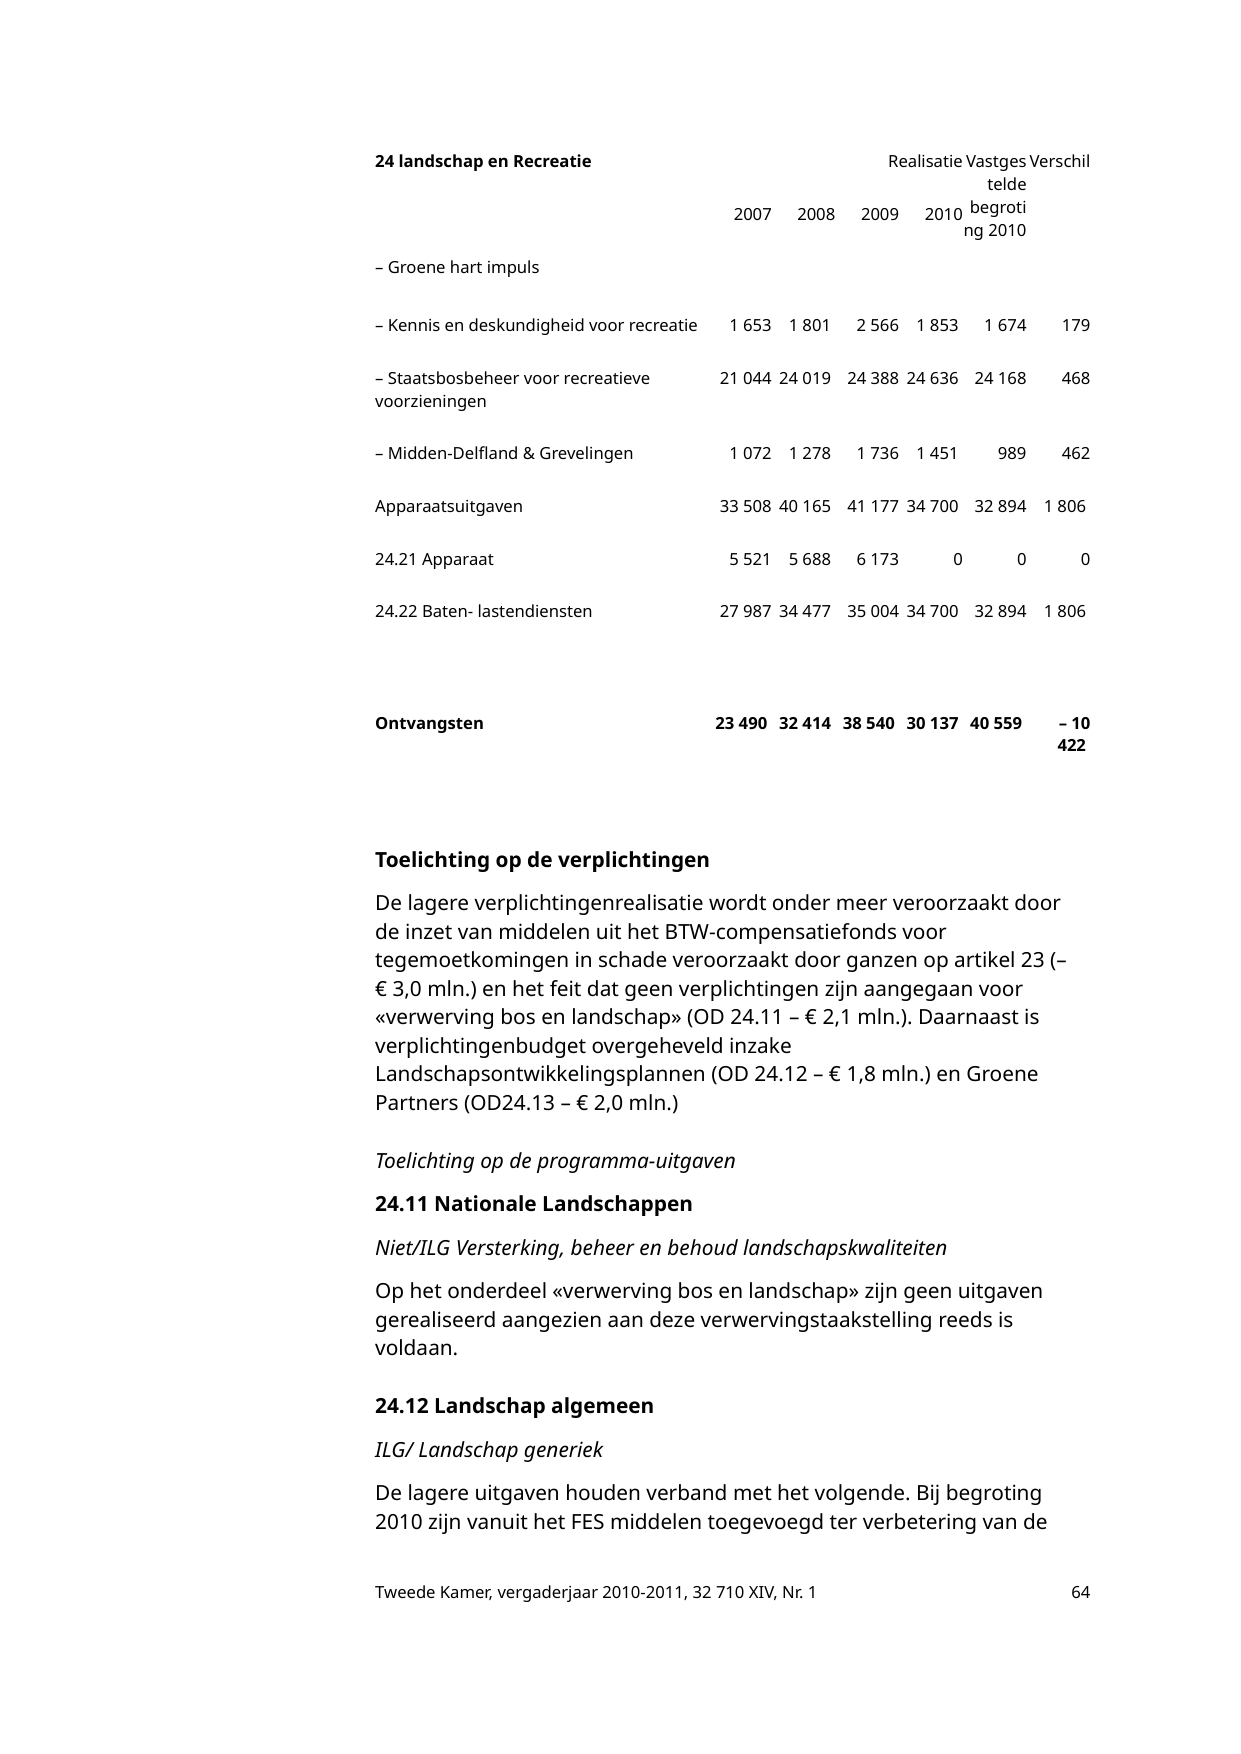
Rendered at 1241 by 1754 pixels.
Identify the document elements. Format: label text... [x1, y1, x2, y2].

table_cell 1 853 [899, 314, 963, 367]
table_cell 24.21 Apparaat [375, 548, 708, 600]
table_cell 1 801 [771, 314, 835, 367]
table_cell 24 636 [899, 367, 963, 442]
table_cell 1 806 [1026, 495, 1090, 547]
table_cell [708, 255, 771, 314]
table_cell – Midden-Delfland & Grevelingen [375, 442, 708, 495]
table_cell 23 490 [708, 711, 771, 787]
table_cell [899, 255, 963, 314]
table_cell 38 540 [835, 711, 899, 787]
table_cell 468 [1026, 367, 1090, 442]
table_cell 2007 [708, 203, 771, 255]
table_cell 1 653 [708, 314, 771, 367]
table_cell [771, 653, 835, 711]
text 24.12 Landschap algemeen [375, 1392, 1090, 1420]
table_cell [708, 653, 771, 711]
table_cell [835, 255, 899, 314]
table_cell 24 388 [835, 367, 899, 442]
table_cell [1026, 255, 1090, 314]
table_cell 1 451 [899, 442, 963, 495]
table_cell [375, 653, 708, 711]
table_cell 21 044 [708, 367, 771, 442]
text De lagere uitgaven houden verband met het volgende. Bij begroting 2010 zijn vanuit het FES middelen toegevoegd ter verbetering van de [375, 1478, 1090, 1535]
table_cell – 10 422 [1026, 711, 1090, 787]
table_cell 34 700 [899, 600, 963, 653]
table_cell 5 521 [708, 548, 771, 600]
table_cell 0 [899, 548, 963, 600]
table_cell 27 987 [708, 600, 771, 653]
table_cell 32 414 [771, 711, 835, 787]
table_cell 24.22 Baten- lastendiensten [375, 600, 708, 653]
text Toelichting op de programma-uitgaven [375, 1146, 1090, 1174]
table_cell Apparaatsuitgaven [375, 495, 708, 547]
table_cell [963, 653, 1026, 711]
table_cell – Groene hart impuls [375, 255, 708, 314]
table_cell [771, 255, 835, 314]
table_cell Ontvangsten [375, 711, 708, 787]
table_cell [963, 255, 1026, 314]
text ILG/ Landschap generiek [375, 1435, 1090, 1463]
table_cell 41 177 [835, 495, 899, 547]
text Toelichting op de verplichtingen [375, 845, 1090, 873]
table_cell 33 508 [708, 495, 771, 547]
table_cell [1026, 653, 1090, 711]
table_cell 40 559 [963, 711, 1026, 787]
table_cell 35 004 [835, 600, 899, 653]
table_cell 2009 [835, 203, 899, 255]
table_header 24 landschap en Recreatie [375, 150, 708, 255]
table_cell 1 736 [835, 442, 899, 495]
table_cell 34 700 [899, 495, 963, 547]
table_cell [899, 653, 963, 711]
table_cell 34 477 [771, 600, 835, 653]
table_cell 6 173 [835, 548, 899, 600]
table_cell 2 566 [835, 314, 899, 367]
table_cell 5 688 [771, 548, 835, 600]
table_cell 30 137 [899, 711, 963, 787]
table_cell 989 [963, 442, 1026, 495]
table_cell 1 674 [963, 314, 1026, 367]
table_cell 1 278 [771, 442, 835, 495]
table_cell – Staatsbosbeheer voor recreatieve voorzieningen [375, 367, 708, 442]
table_cell 462 [1026, 442, 1090, 495]
table_cell 32 894 [963, 495, 1026, 547]
table_cell 32 894 [963, 600, 1026, 653]
table_cell 40 165 [771, 495, 835, 547]
table_header Realisatie [708, 150, 963, 203]
table_cell 0 [963, 548, 1026, 600]
text Op het onderdeel «verwerving bos en landschap» zijn geen uitgaven gerealiseerd aangezien aan deze verwervingstaakstelling reeds is voldaan. [375, 1276, 1090, 1362]
table_cell [835, 653, 899, 711]
table_cell 2008 [771, 203, 835, 255]
table_cell 24 019 [771, 367, 835, 442]
table_cell 179 [1026, 314, 1090, 367]
table_header Vastgestelde begroting 2010 [963, 150, 1026, 255]
table_cell 1 072 [708, 442, 771, 495]
table_cell 2010 [899, 203, 963, 255]
table_cell 24 168 [963, 367, 1026, 442]
table_cell 1 806 [1026, 600, 1090, 653]
text 24.11 Nationale Landschappen [375, 1189, 1090, 1218]
table_cell – Kennis en deskundigheid voor recreatie [375, 314, 708, 367]
text Niet/ILG Versterking, beheer en behoud landschapskwaliteiten [375, 1233, 1090, 1261]
table_cell 0 [1026, 548, 1090, 600]
table_header Verschil [1026, 150, 1090, 255]
text De lagere verplichtingenrealisatie wordt onder meer veroorzaakt door de inzet van middelen uit het BTW-compensatiefonds voor tegemoetkomingen in schade veroorzaakt door ganzen op artikel 23 (– € 3,0 mln.) en het feit dat geen verplichtingen zijn aangegaan voor «verwerving bos en landschap» (OD 24.11 – € 2,1 mln.). Daarnaast is verplichtingenbudget overgeheveld inzake Landschapsontwikkelingsplannen (OD 24.12 – € 1,8 mln.) en Groene Partners (OD24.13 – € 2,0 mln.) [375, 888, 1090, 1116]
